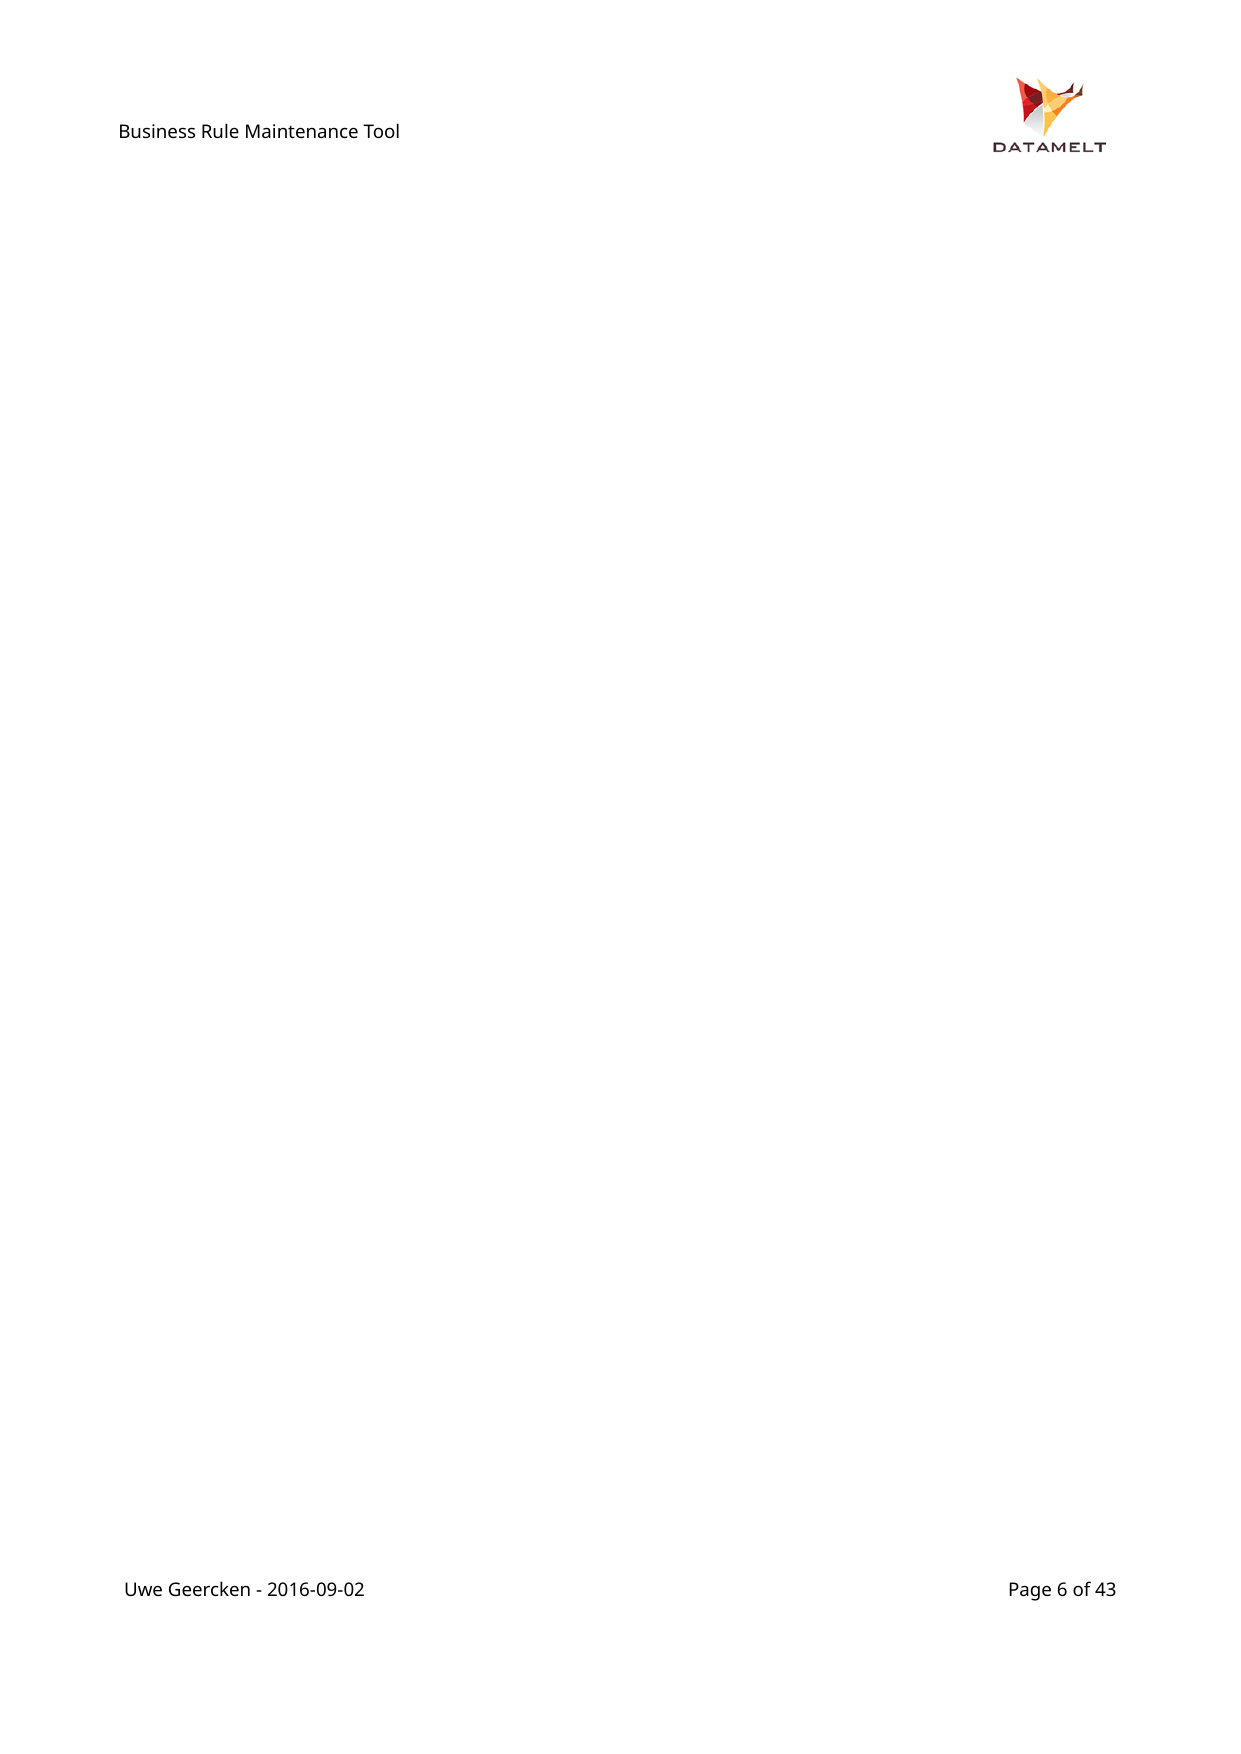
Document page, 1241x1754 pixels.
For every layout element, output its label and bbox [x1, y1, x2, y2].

picture [992, 69, 1107, 160]
